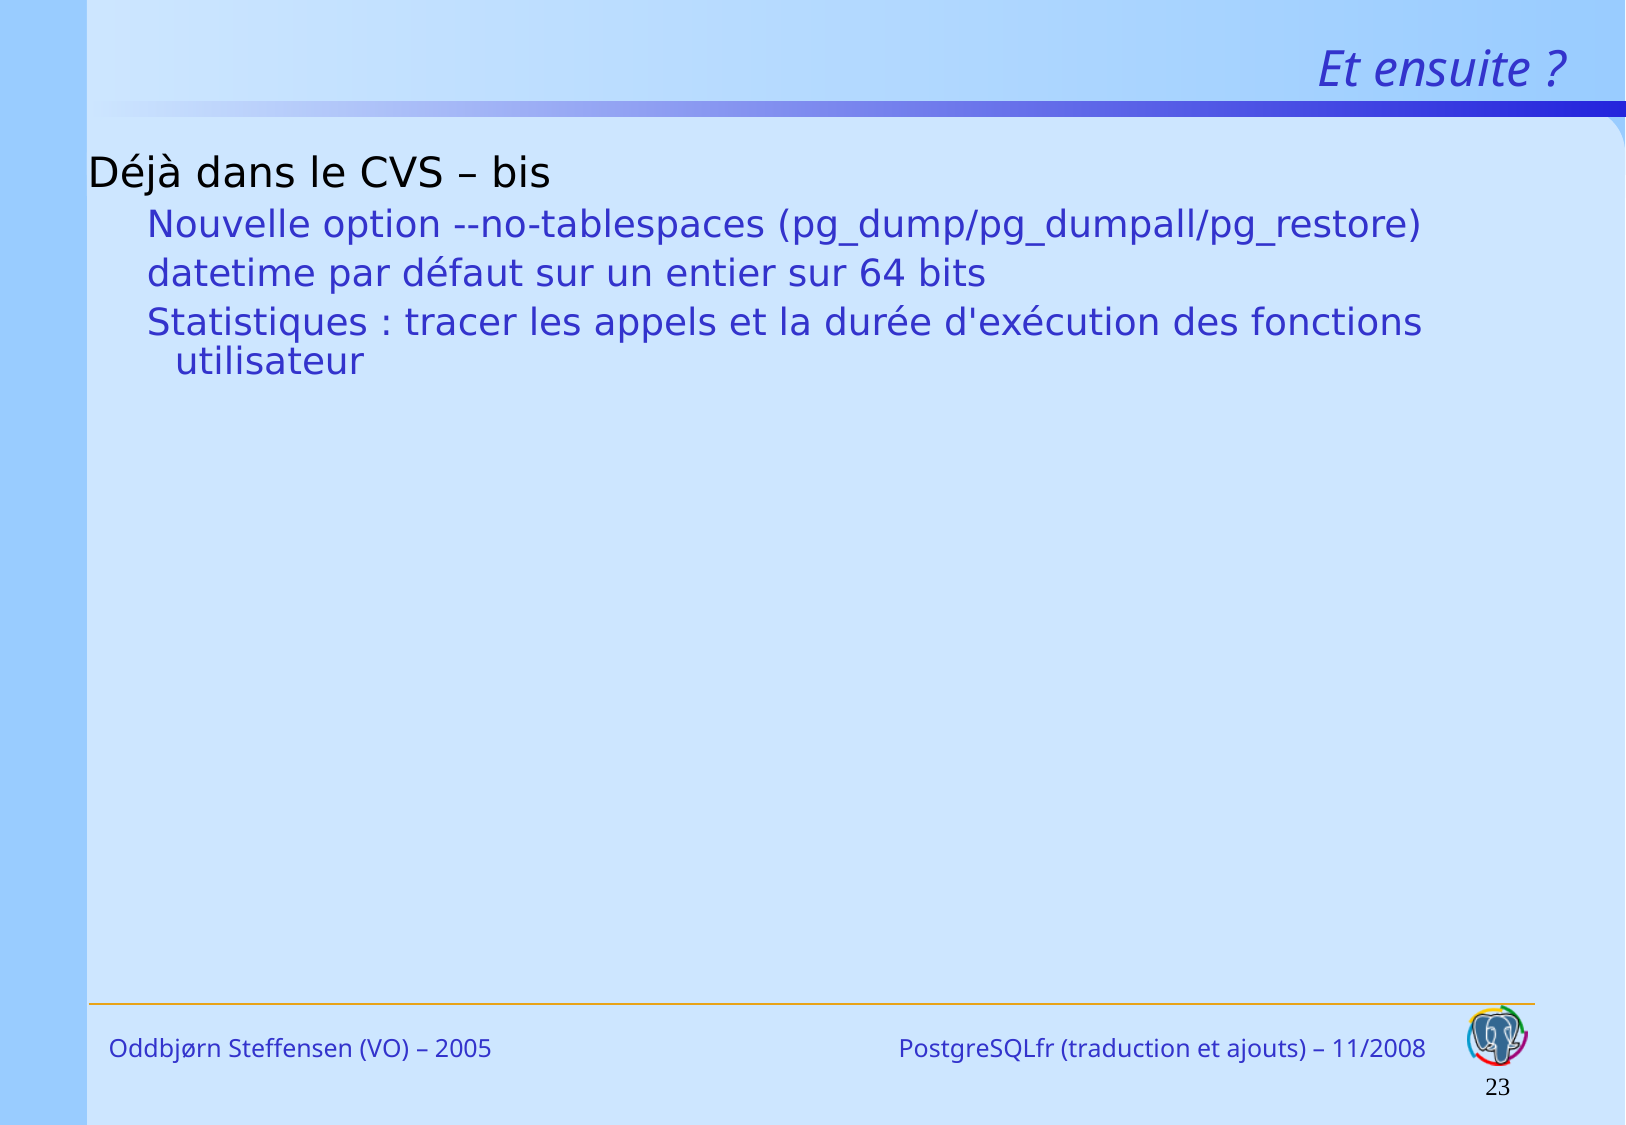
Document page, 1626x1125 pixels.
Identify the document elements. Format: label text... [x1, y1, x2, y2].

list Déjà dans le CVS – bis Nouvelle option --no-tablespaces (pg_dump/pg_dumpall/pg_restore) datetime par défaut sur un entier sur 64 bits Statistiques : tracer les appels et la durée d'exécution des fonctions utilisateur [87, 148, 1551, 878]
title Et ensuite ? [172, 0, 1567, 134]
picture [1467, 1005, 1528, 1066]
